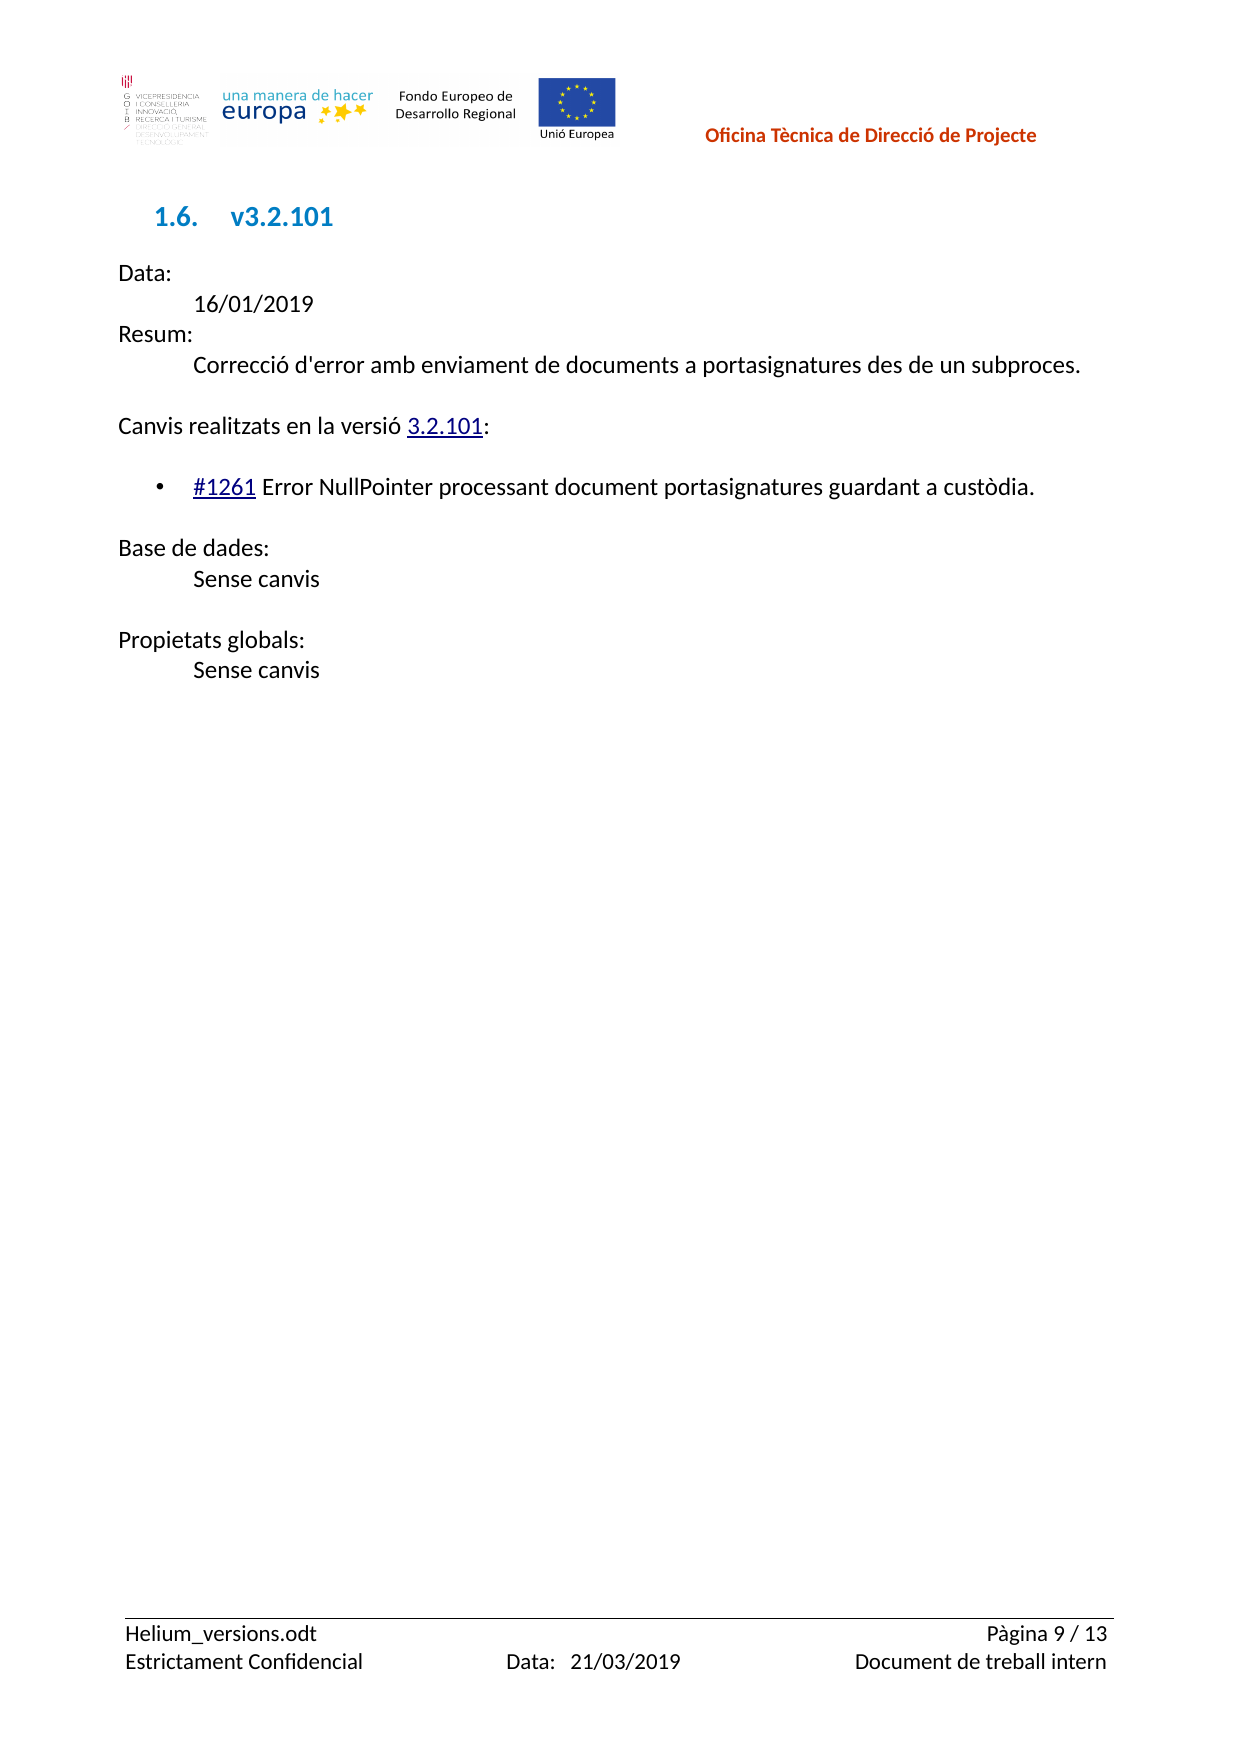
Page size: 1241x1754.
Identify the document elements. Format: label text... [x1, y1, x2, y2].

text Resum: [118, 319, 1122, 349]
text Sense canvis [118, 563, 1122, 593]
picture [118, 73, 213, 147]
text Correcció d'error amb enviament de documents a portasignatures des de un subproces. [118, 349, 1122, 380]
picture [219, 73, 621, 147]
list #1261 Error NullPointer processant document portasignatures guardant a custòdia. [156, 471, 1122, 502]
text Sense canvis [118, 654, 1122, 685]
text 16/01/2019 [118, 288, 1122, 319]
text Propietats globals: [118, 624, 1122, 654]
subtitle v3.2.101 [153, 198, 1122, 234]
text Canvis realitzats en la versió 3.2.101: [118, 410, 1122, 441]
text Base de dades: [118, 532, 1122, 563]
text Data: [118, 258, 1122, 288]
